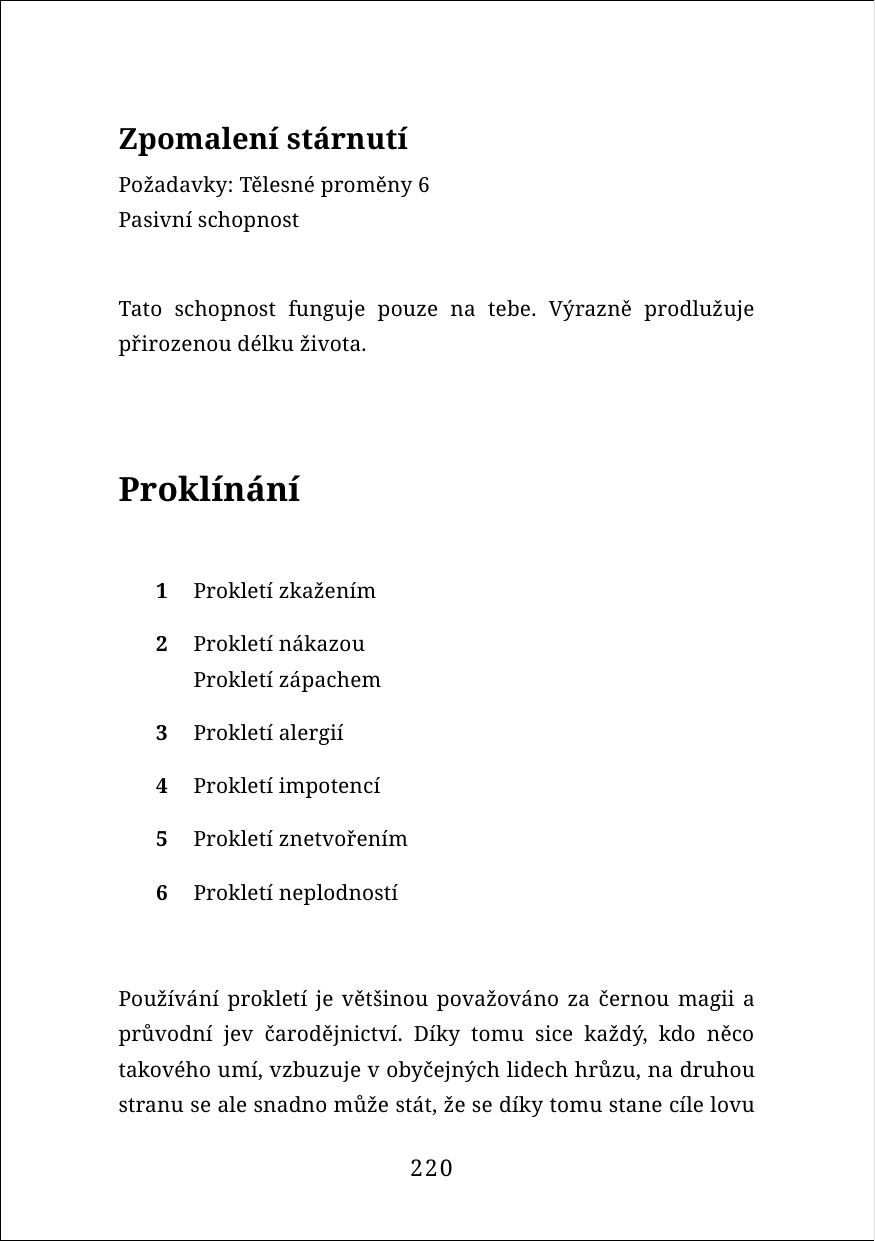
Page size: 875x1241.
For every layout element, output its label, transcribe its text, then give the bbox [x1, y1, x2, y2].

list Prokletí nákazou Prokletí zápachem [156, 629, 756, 693]
list Prokletí alergií [156, 718, 756, 746]
text Požadavky: Tělesné proměny 6 Pasivní schopnost [118, 170, 756, 269]
list Prokletí neplodností [156, 878, 756, 906]
subtitle Proklínání [118, 466, 756, 511]
subtitle Zpomalení stárnutí [118, 118, 756, 158]
list Prokletí zkažením [156, 576, 756, 604]
list Prokletí znetvořením [156, 824, 756, 853]
text Tato schopnost funguje pouze na tebe. Výrazně prodlužuje přirozenou délku života. [118, 294, 756, 358]
text Používání prokletí je většinou považováno za černou magii a průvodní jev čarodějnictví. Díky tomu sice každý, kdo něco takového umí, vzbuzuje v obyčejných lidech hrůzu, na druhou stranu se ale snadno může stát, že se díky tomu stane cíle lovu [118, 984, 756, 1119]
list Prokletí impotencí [156, 771, 756, 799]
